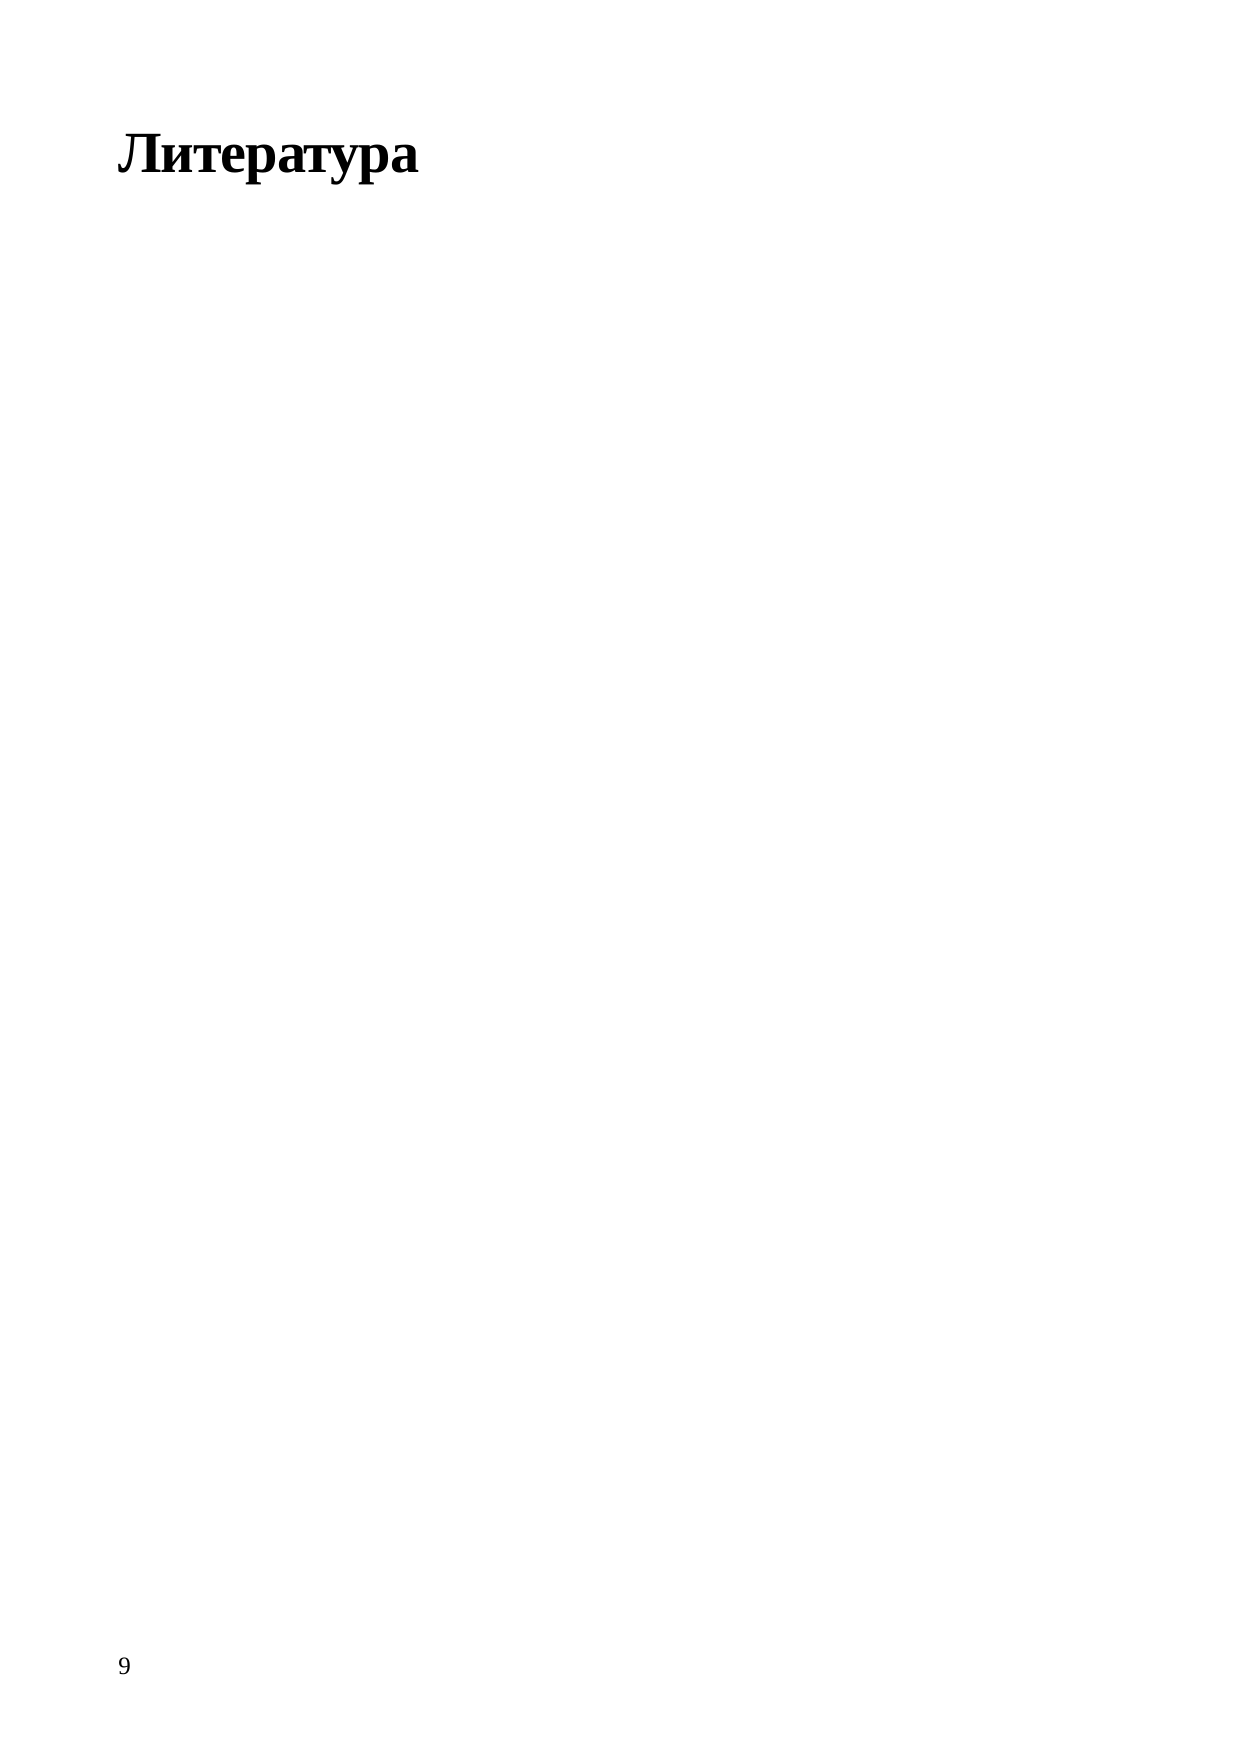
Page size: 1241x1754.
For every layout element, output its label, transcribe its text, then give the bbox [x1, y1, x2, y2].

title Литература [118, 118, 1122, 185]
